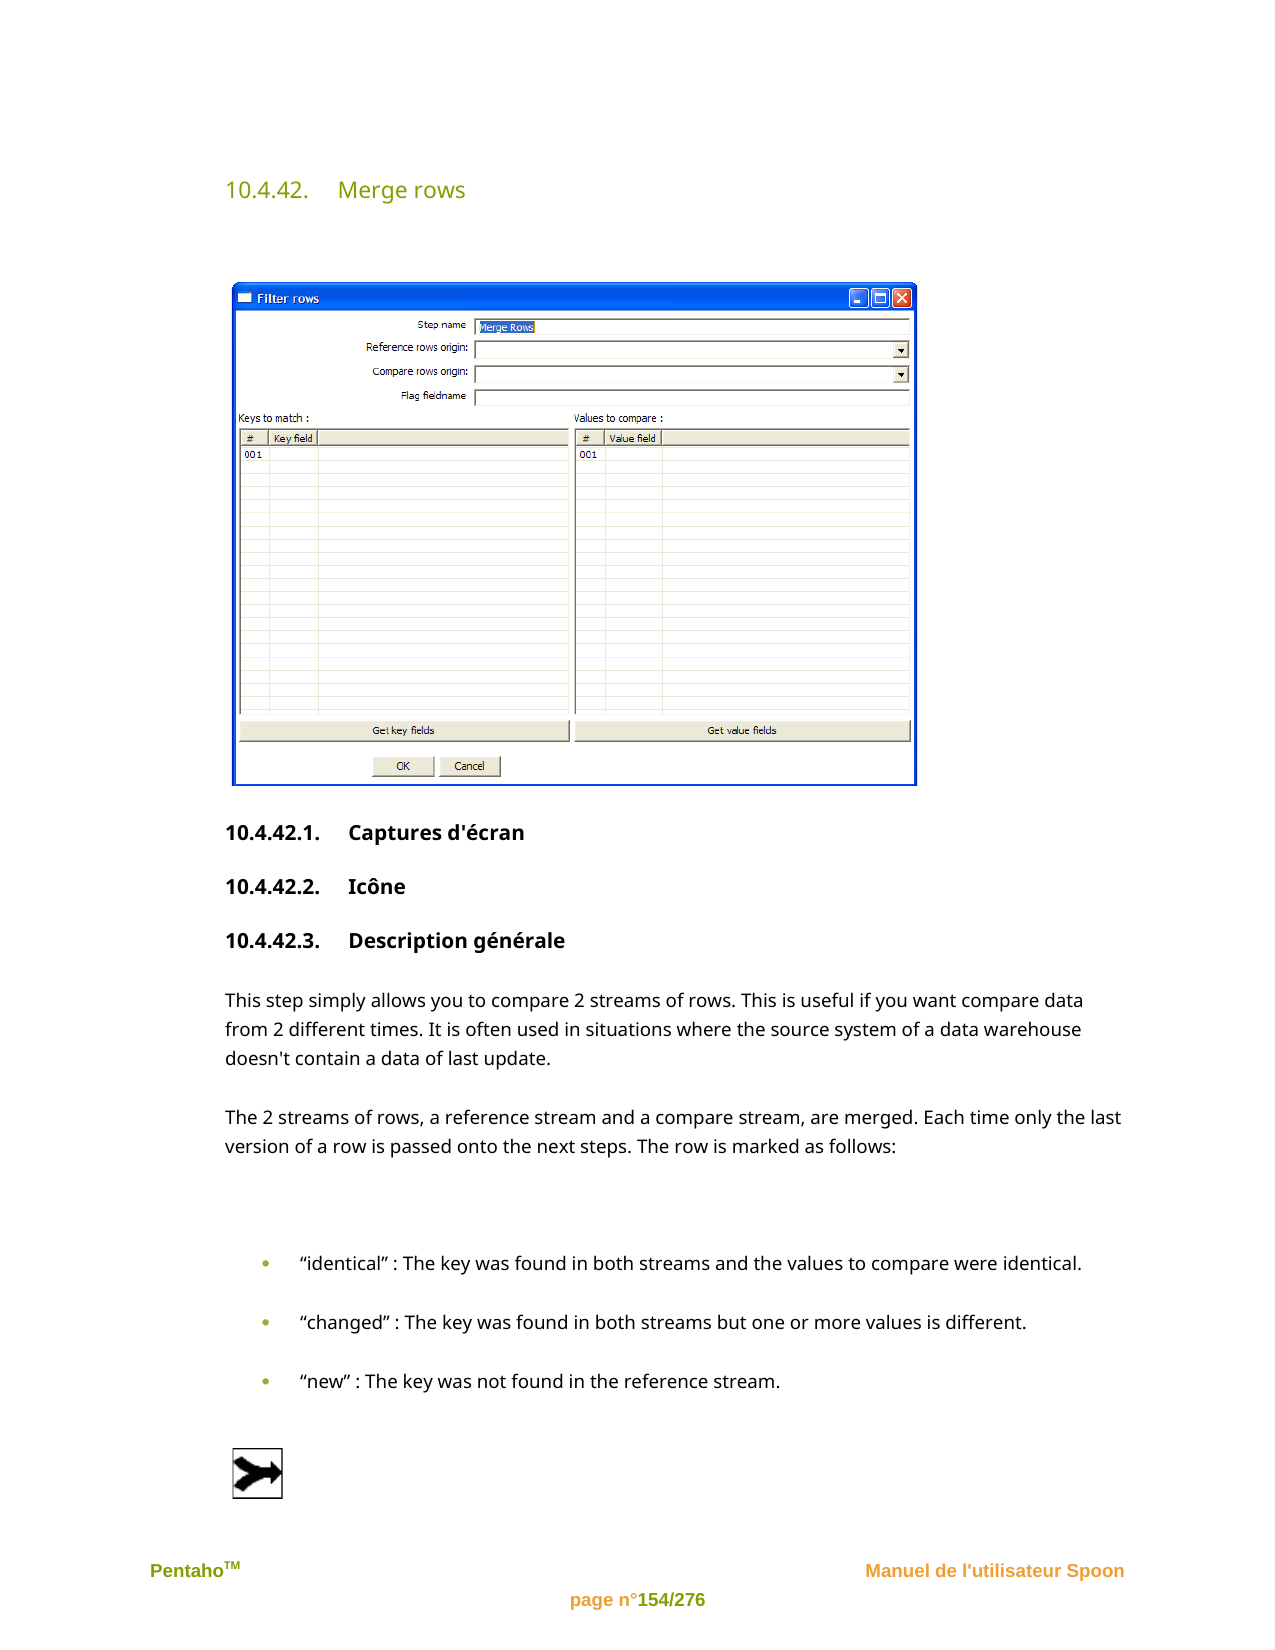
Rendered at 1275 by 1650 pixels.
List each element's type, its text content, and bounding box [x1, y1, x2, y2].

subtitle Icône [225, 871, 1125, 900]
subtitle Captures d'écran [225, 229, 1125, 846]
list “identical” : The key was found in both streams and the values to compare were identical. [262, 1247, 1125, 1277]
list “changed” : The key was found in both streams but one or more values is different. [262, 1306, 1125, 1335]
list “new” : The key was not found in the reference stream. [262, 1365, 1125, 1394]
picture [232, 1448, 283, 1499]
text This step simply allows you to compare 2 streams of rows. This is useful if you want compare data from 2 different times. It is often used in situations where the source system of a data warehouse doesn't contain a data of last update. [225, 984, 1125, 1071]
subtitle Merge rows [225, 175, 1125, 204]
subtitle Description générale [225, 925, 1125, 954]
text The 2 streams of rows, a reference stream and a compare stream, are merged. Each time only the last version of a row is passed onto the next steps. The row is marked as follows: [225, 1101, 1125, 1159]
